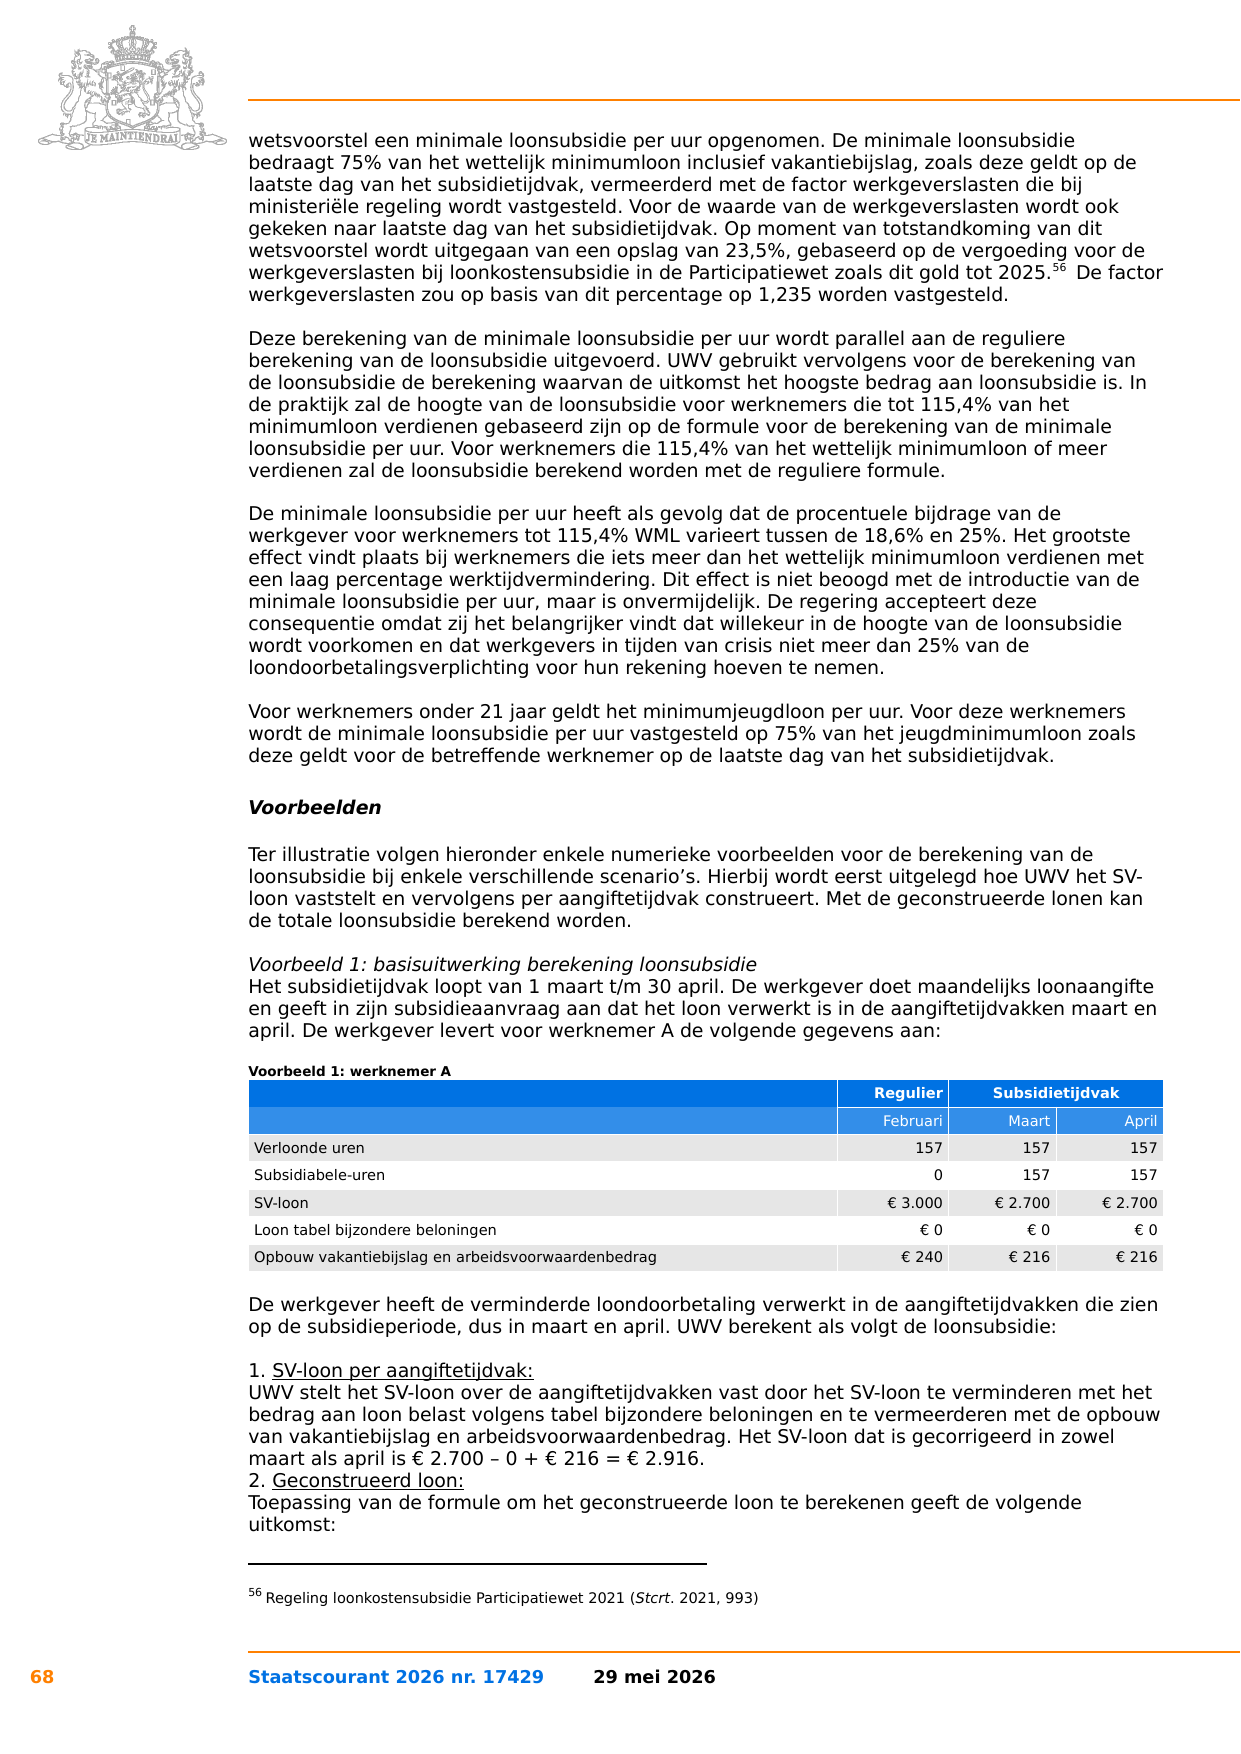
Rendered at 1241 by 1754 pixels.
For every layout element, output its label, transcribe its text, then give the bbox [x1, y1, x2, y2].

subtitle Voorbeelden [248, 797, 1163, 819]
table_cell Februari [838, 1108, 948, 1134]
table_cell Verloonde uren [249, 1135, 837, 1161]
table_cell Opbouw vakantiebijslag en arbeidsvoorwaardenbedrag [249, 1245, 837, 1271]
table_cell Regulier [838, 1080, 948, 1107]
table_cell [249, 1080, 837, 1107]
table_cell SV-loon [249, 1190, 837, 1216]
table_cell € 216 [1057, 1245, 1163, 1271]
text De minimale loonsubsidie per uur heeft als gevolg dat de procentuele bijdrage van de werkgever voor werknemers tot 115,4% WML varieert tussen de 18,6% en 25%. Het grootste effect vindt plaats bij werknemers die iets meer dan het wettelijk minimumloon verdienen met een laag percentage werktijdvermindering. Dit effect is niet beoogd met de introductie van de minimale loonsubsidie per uur, maar is onvermijdelijk. De regering accepteert deze consequentie omdat zij het belangrijker vindt dat willekeur in de hoogte van de loonsubsidie wordt voorkomen en dat werkgevers in tijden van crisis niet meer dan 25% van de loondoorbetalingsverplichting voor hun rekening hoeven te nemen. [248, 503, 1163, 679]
text Het subsidietijdvak loopt van 1 maart t/m 30 april. De werkgever doet maandelijks loonaangifte en geeft in zijn subsidieaanvraag aan dat het loon verwerkt is in de aangiftetijdvakken maart en april. De werkgever levert voor werknemer A de volgende gegevens aan: [248, 976, 1163, 1042]
table_cell € 240 [838, 1245, 948, 1271]
table_cell € 2.700 [1057, 1190, 1163, 1216]
text 2. Geconstrueerd loon: [248, 1470, 1163, 1492]
table_cell € 3.000 [838, 1190, 948, 1216]
table_cell € 216 [949, 1245, 1056, 1271]
table_cell 157 [949, 1135, 1056, 1161]
text Voor werknemers onder 21 jaar geldt het minimumjeugdloon per uur. Voor deze werknemers wordt de minimale loonsubsidie per uur vastgesteld op 75% van het jeugdminimumloon zoals deze geldt voor de betreffende werknemer op de laatste dag van het subsidietijdvak. [248, 701, 1163, 767]
table_cell 0 [838, 1163, 948, 1189]
table_cell € 0 [949, 1217, 1056, 1244]
table_cell 157 [1057, 1135, 1163, 1161]
text UWV stelt het SV-loon over de aangiftetijdvakken vast door het SV-loon te verminderen met het bedrag aan loon belast volgens tabel bijzondere beloningen en te vermeerderen met de opbouw van vakantiebijslag en arbeidsvoorwaardenbedrag. Het SV-loon dat is gecorrigeerd in zowel maart als april is € 2.700 – 0 + € 216 = € 2.916. [248, 1382, 1163, 1470]
table_cell Loon tabel bijzondere beloningen [249, 1217, 837, 1244]
table_cell Subsidiabele-uren [249, 1163, 837, 1189]
text Ter illustratie volgen hieronder enkele numerieke voorbeelden voor de berekening van de loonsubsidie bij enkele verschillende scenario’s. Hierbij wordt eerst uitgelegd hoe UWV het SV-loon vaststelt en vervolgens per aangiftetijdvak construeert. Met de geconstrueerde lonen kan de totale loonsubsidie berekend worden. [248, 844, 1163, 932]
table_cell April [1057, 1108, 1163, 1134]
text Deze berekening van de minimale loonsubsidie per uur wordt parallel aan de reguliere berekening van de loonsubsidie uitgevoerd. UWV gebruikt vervolgens voor de berekening van de loonsubsidie de berekening waarvan de uitkomst het hoogste bedrag aan loonsubsidie is. In de praktijk zal de hoogte van de loonsubsidie voor werknemers die tot 115,4% van het minimumloon verdienen gebaseerd zijn op de formule voor de berekening van de minimale loonsubsidie per uur. Voor werknemers die 115,4% van het wettelijk minimumloon of meer verdienen zal de loonsubsidie berekend worden met de reguliere formule. [248, 328, 1163, 481]
table_cell 157 [1057, 1163, 1163, 1189]
text De werkgever heeft de verminderde loondoorbetaling verwerkt in de aangiftetijdvakken die zien op de subsidieperiode, dus in maart en april. UWV berekent als volgt de loonsubsidie: [248, 1294, 1163, 1338]
table_cell Maart [949, 1108, 1056, 1134]
table_header Voorbeeld 1: werknemer A [248, 1064, 1163, 1079]
text Voorbeeld 1: basisuitwerking berekening loonsubsidie [248, 954, 1163, 976]
picture [38, 25, 227, 150]
table_cell 157 [949, 1163, 1056, 1189]
text Toepassing van de formule om het geconstrueerde loon te berekenen geeft de volgende uitkomst: [248, 1492, 1163, 1536]
table_cell 157 [838, 1135, 948, 1161]
text wetsvoorstel een minimale loonsubsidie per uur opgenomen. De minimale loonsubsidie bedraagt 75% van het wettelijk minimumloon inclusief vakantiebijslag, zoals deze geldt op de laatste dag van het subsidietijdvak, vermeerderd met de factor werkgeverslasten die bij ministeriële regeling wordt vastgesteld. Voor de waarde van de werkgeverslasten wordt ook gekeken naar laatste dag van het subsidietijdvak. Op moment van totstandkoming van dit wetsvoorstel wordt uitgegaan van een opslag van 23,5%, gebaseerd op de vergoeding voor de werkgeverslasten bij loonkostensubsidie in de Participatiewet zoals dit gold tot 2025. De factor werkgeverslasten zou op basis van dit percentage op 1,235 worden vastgesteld. [248, 130, 1163, 306]
text 1. SV-loon per aangiftetijdvak: [248, 1360, 1163, 1382]
table_cell € 0 [1057, 1217, 1163, 1244]
table_cell Subsidietijdvak [949, 1080, 1163, 1107]
table_cell € 0 [838, 1217, 948, 1244]
table_cell € 2.700 [949, 1190, 1056, 1216]
text Regeling loonkostensubsidie Participatiewet 2021 (Stcrt. 2021, 993) [248, 1586, 1163, 1608]
